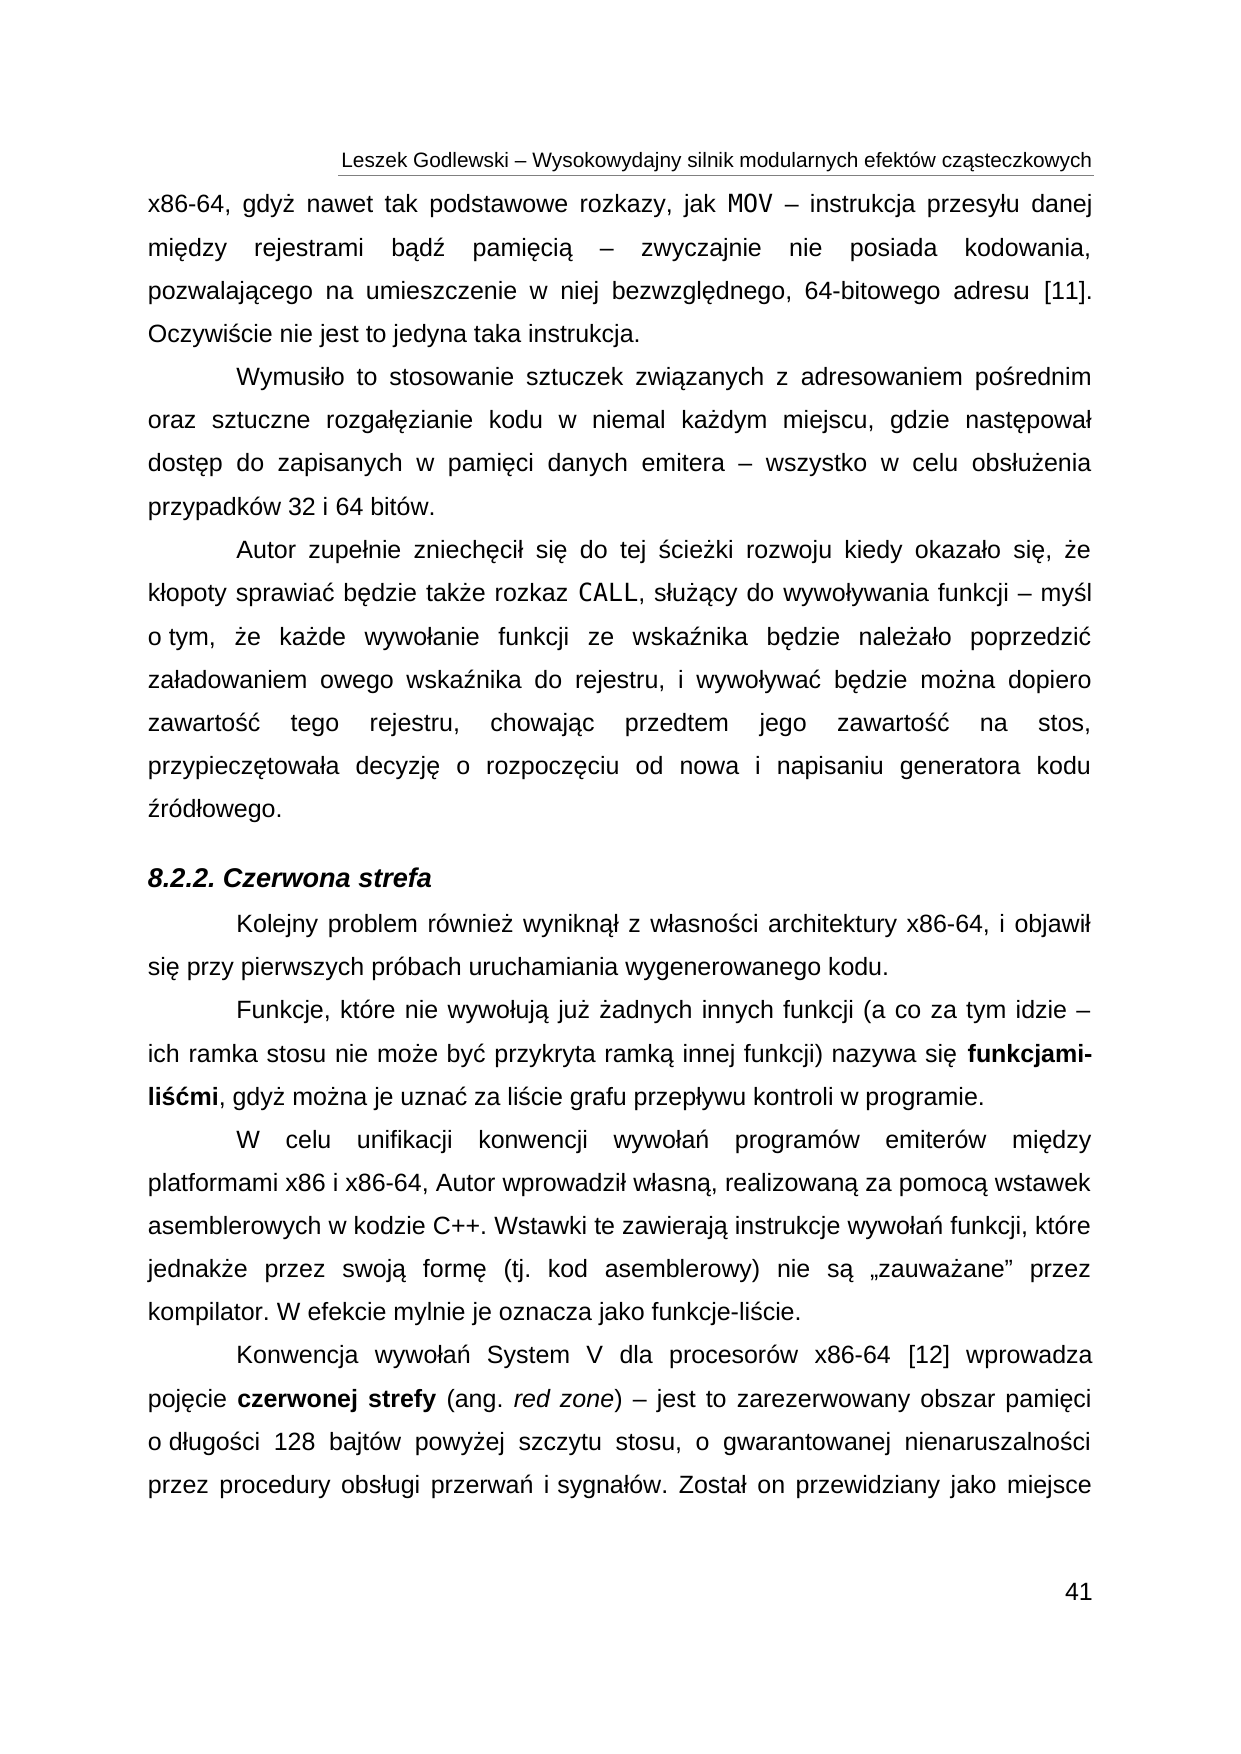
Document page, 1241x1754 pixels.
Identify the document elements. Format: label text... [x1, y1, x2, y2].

text Funkcje, które nie wywołują już żadnych innych funkcji (a co za tym idzie – ich ramka stosu nie może być przykryta ramką innej funkcji) nazywa się funkcjami-liśćmi, gdyż można je uznać za liście grafu przepływu kontroli w programie. [148, 995, 1092, 1110]
text Wymusiło to stosowanie sztuczek związanych z adresowaniem pośrednim oraz sztuczne rozgałęzianie kodu w niemal każdym miejscu, gdzie następował dostęp do zapisanych w pamięci danych emitera – wszystko w celu obsłużenia przypadków 32 i 64 bitów. [148, 362, 1092, 520]
text Konwencja wywołań System V dla procesorów x86-64 [12] wprowadza pojęcie czerwonej strefy (ang. red zone) – jest to zarezerwowany obszar pamięci o długości 128 bajtów powyżej szczytu stosu, o gwarantowanej nienaruszalności przez procedury obsługi przerwań i sygnałów. Został on przewidziany jako miejsce [148, 1340, 1092, 1498]
text Kolejny problem również wyniknął z własności architektury x86-64, i objawił się przy pierwszych próbach uruchamiania wygenerowanego kodu. [148, 909, 1092, 981]
text x86-64, gdyż nawet tak podstawowe rozkazy, jak MOV – instrukcja przesyłu danej między rejestrami bądź pamięcią – zwyczajnie nie posiada kodowania, pozwalającego na umieszczenie w niej bezwzględnego, 64-bitowego adresu [11]. Oczywiście nie jest to jedyna taka instrukcja. [148, 189, 1092, 348]
text Autor zupełnie zniechęcił się do tej ścieżki rozwoju kiedy okazało się, że kłopoty sprawiać będzie także rozkaz CALL, służący do wywoływania funkcji – myśl o tym, że każde wywołanie funkcji ze wskaźnika będzie należało poprzedzić załadowaniem owego wskaźnika do rejestru, i wywoływać będzie można dopiero zawartość tego rejestru, chowając przedtem jego zawartość na stos, przypieczętowała decyzję o rozpoczęciu od nowa i napisaniu generatora kodu źródłowego. [148, 534, 1092, 823]
text W celu unifikacji konwencji wywołań programów emiterów między platformami x86 i x86-64, Autor wprowadził własną, realizowaną za pomocą wstawek asemblerowych w kodzie C++. Wstawki te zawierają instrukcje wywołań funkcji, które jednakże przez swoją formę (tj. kod asemblerowy) nie są „zauważane” przez kompilator. W efekcie mylnie je oznacza jako funkcje-liście. [148, 1125, 1092, 1326]
subtitle Czerwona strefa [148, 862, 1092, 893]
